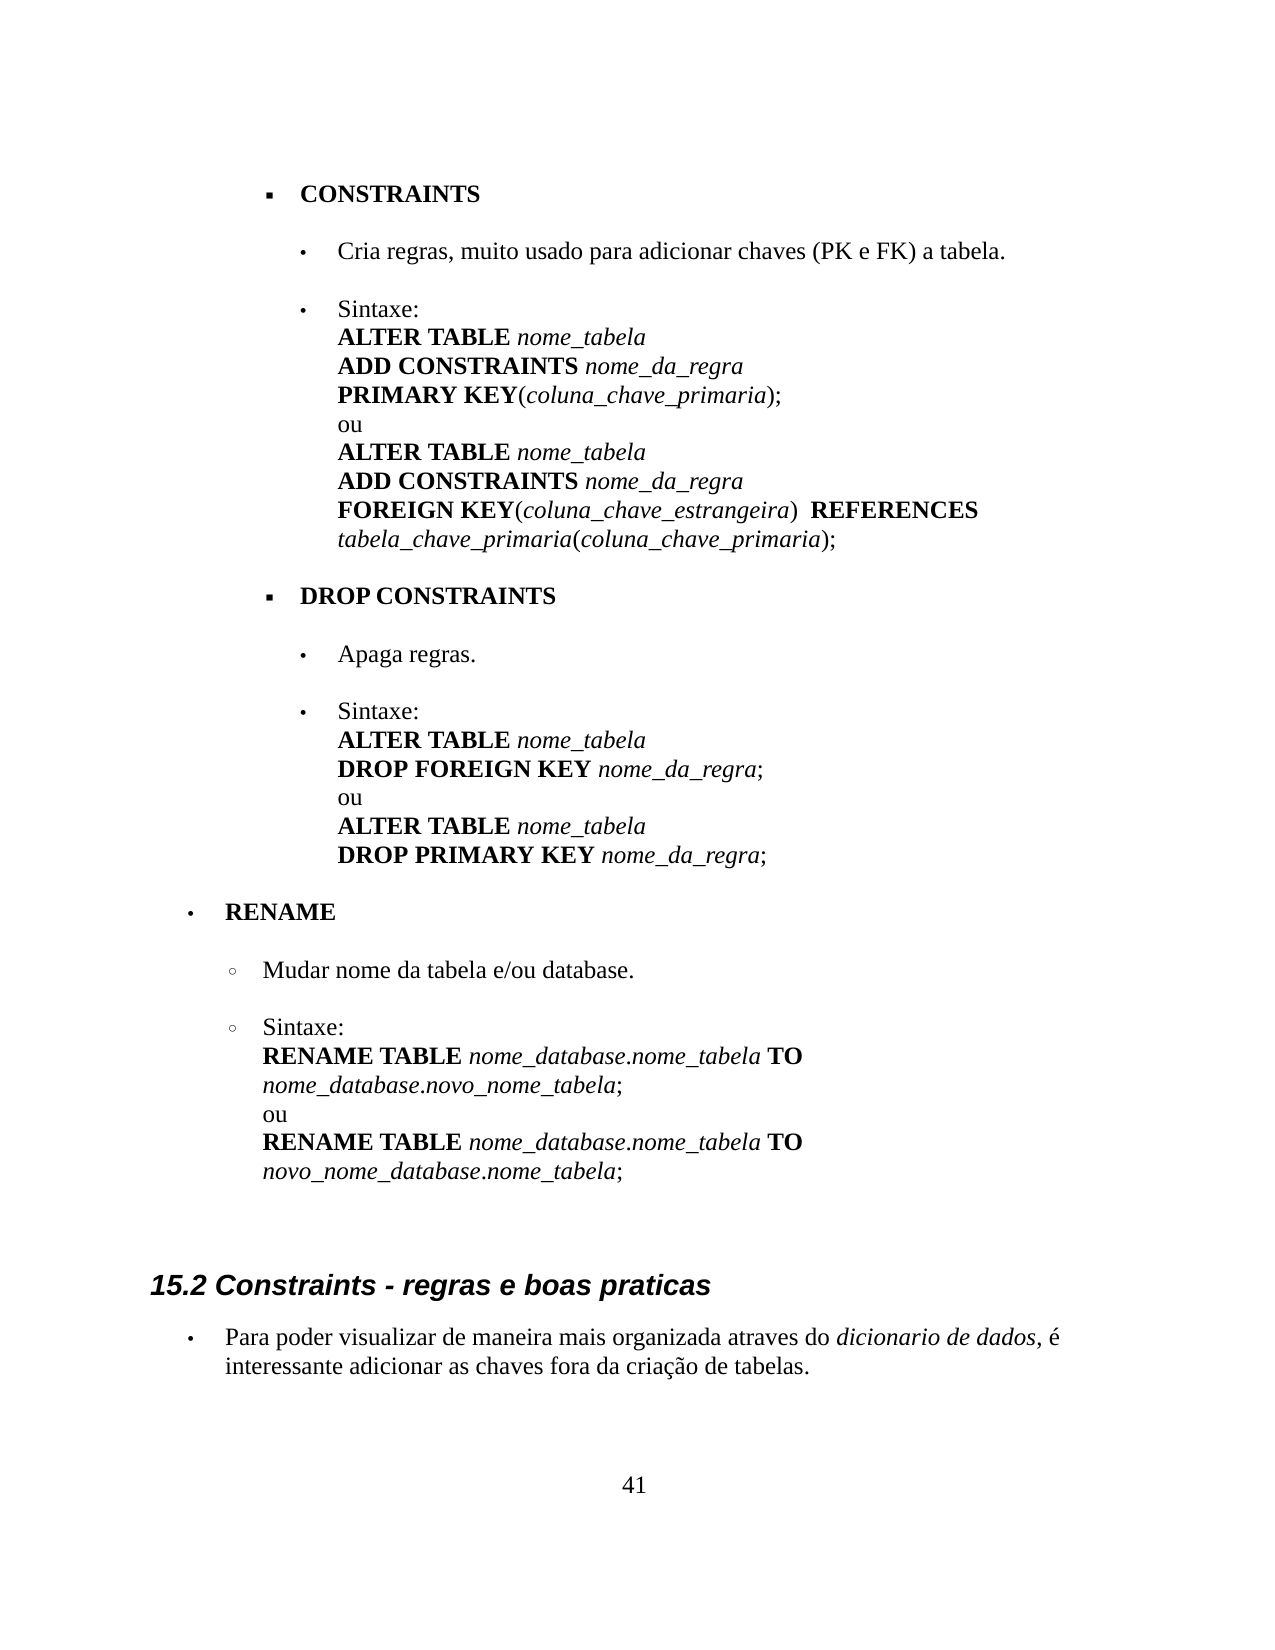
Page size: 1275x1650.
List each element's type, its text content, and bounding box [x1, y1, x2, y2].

list Sintaxe: RENAME TABLE nome_database.nome_tabela TO nome_database.novo_nome_tabela; ou RENAME TABLE nome_database.nome_tabela TO novo_nome_database.nome_tabela; [225, 1012, 1125, 1214]
list DROP CONSTRAINTS [262, 581, 1125, 639]
subtitle 15.2 Constraints - regras e boas praticas [150, 1267, 1125, 1301]
list Mudar nome da tabela e/ou database. [225, 955, 1125, 1012]
list [300, 150, 1125, 179]
list Para poder visualizar de maneira mais organizada atraves do dicionario de dados, é interessante adicionar as chaves fora da criação de tabelas. [187, 1322, 1125, 1409]
list Sintaxe: ALTER TABLE nome_tabela DROP FOREIGN KEY nome_da_regra; ou ALTER TABLE nome_tabela DROP PRIMARY KEY nome_da_regra; [300, 696, 1125, 897]
list Cria regras, muito usado para adicionar chaves (PK e FK) a tabela. [300, 236, 1125, 294]
list Apaga regras. [300, 639, 1125, 696]
list RENAME [187, 897, 1125, 955]
list CONSTRAINTS [262, 179, 1125, 236]
list Sintaxe: ALTER TABLE nome_tabela ADD CONSTRAINTS nome_da_regra PRIMARY KEY(coluna_chave_primaria); ou ALTER TABLE nome_tabela ADD CONSTRAINTS nome_da_regra FOREIGN KEY(coluna_chave_estrangeira) REFERENCES tabela_chave_primaria(coluna_chave_primaria); [300, 294, 1125, 581]
